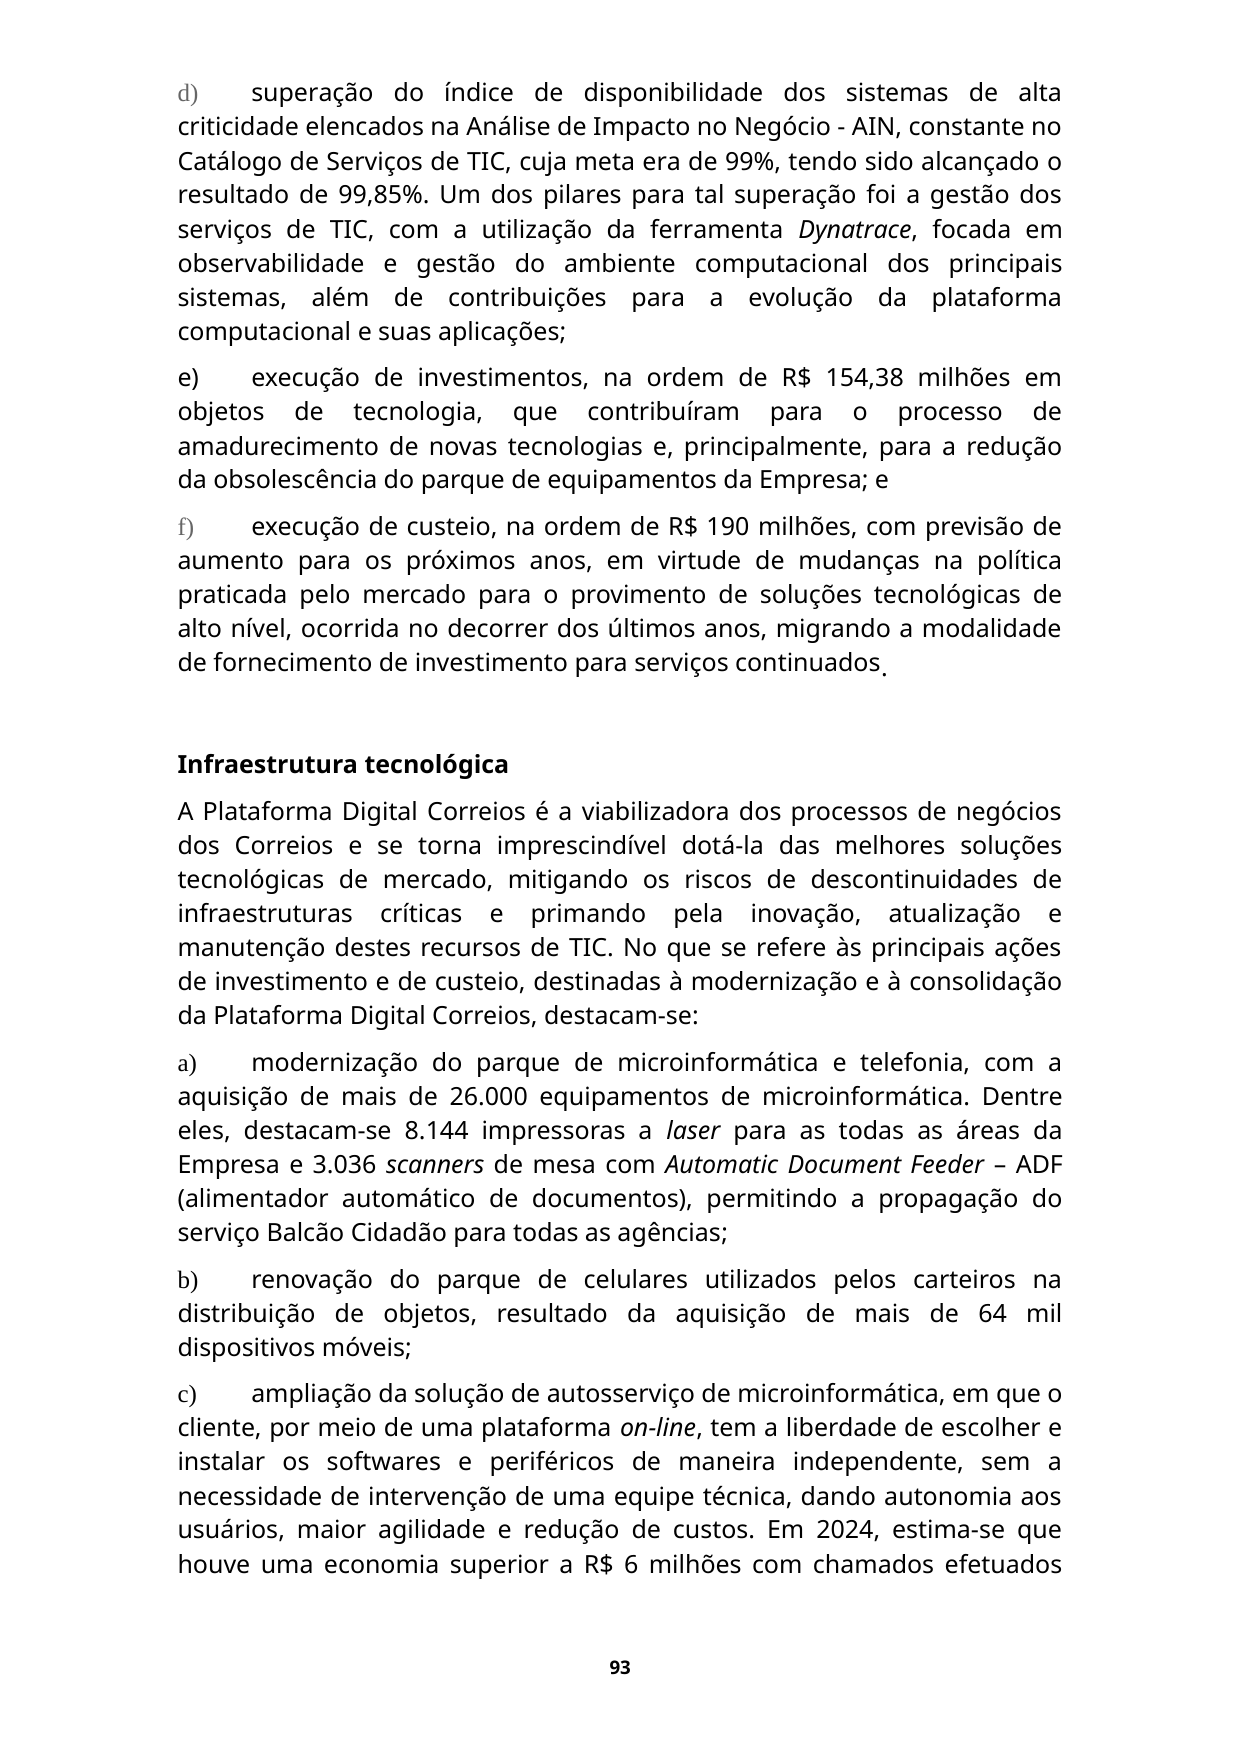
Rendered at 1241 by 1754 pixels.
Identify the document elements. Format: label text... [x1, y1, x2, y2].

list modernização do parque de microinformática e telefonia, com a aquisição de mais de 26.000 equipamentos de microinformática. Dentre eles, destacam-se 8.144 impressoras a laser para as todas as áreas da Empresa e 3.036 scanners de mesa com Automatic Document Feeder – ADF (alimentador automático de documentos), permitindo a propagação do serviço Balcão Cidadão para todas as agências; [177, 1044, 1063, 1249]
text A Plataforma Digital Correios é a viabilizadora dos processos de negócios dos Correios e se torna imprescindível dotá-la das melhores soluções tecnológicas de mercado, mitigando os riscos de descontinuidades de infraestruturas críticas e primando pela inovação, atualização e manutenção destes recursos de TIC. No que se refere às principais ações de investimento e de custeio, destinadas à modernização e à consolidação da Plataforma Digital Correios, destacam-se: [177, 793, 1063, 1032]
text Infraestrutura tecnológica [177, 742, 1063, 781]
list superação do índice de disponibilidade dos sistemas de alta criticidade elencados na Análise de Impacto no Negócio - AIN, constante no Catálogo de Serviços de TIC, cuja meta era de 99%, tendo sido alcançado o resultado de 99,85%. Um dos pilares para tal superação foi a gestão dos serviços de TIC, com a utilização da ferramenta Dynatrace, focada em observabilidade e gestão do ambiente computacional dos principais sistemas, além de contribuições para a evolução da plataforma computacional e suas aplicações; [177, 75, 1063, 347]
list execução de custeio, na ordem de R$ 190 milhões, com previsão de aumento para os próximos anos, em virtude de mudanças na política praticada pelo mercado para o provimento de soluções tecnológicas de alto nível, ocorrida no decorrer dos últimos anos, migrando a modalidade de fornecimento de investimento para serviços continuados. [177, 509, 1063, 683]
list execução de investimentos, na ordem de R$ 154,38 milhões em objetos de tecnologia, que contribuíram para o processo de amadurecimento de novas tecnologias e, principalmente, para a redução da obsolescência do parque de equipamentos da Empresa; e [177, 360, 1063, 496]
list ampliação da solução de autosserviço de microinformática, em que o cliente, por meio de uma plataforma on-line, tem a liberdade de escolher e instalar os softwares e periféricos de maneira independente, sem a necessidade de intervenção de uma equipe técnica, dando autonomia aos usuários, maior agilidade e redução de custos. Em 2024, estima-se que houve uma economia superior a R$ 6 milhões com chamados efetuados [177, 1376, 1063, 1580]
list renovação do parque de celulares utilizados pelos carteiros na distribuição de objetos, resultado da aquisição de mais de 64 mil dispositivos móveis; [177, 1261, 1063, 1363]
